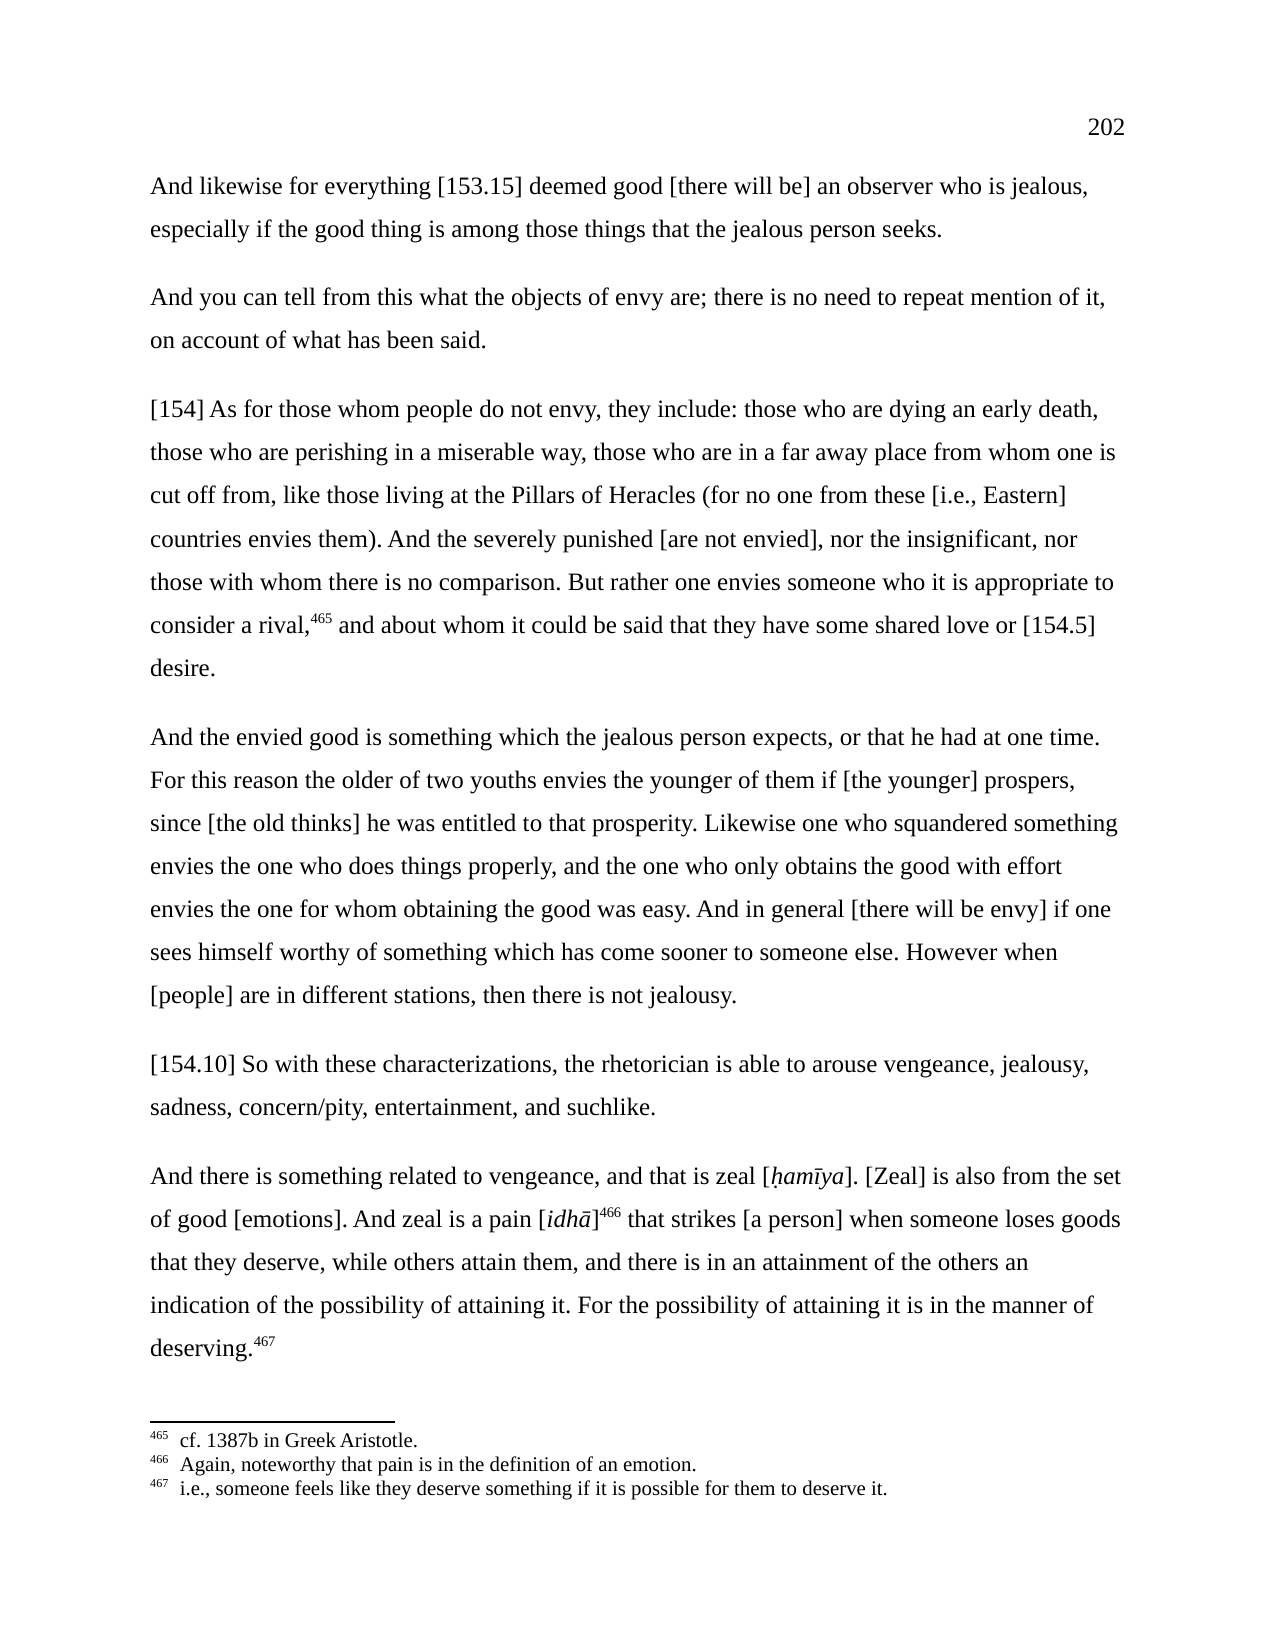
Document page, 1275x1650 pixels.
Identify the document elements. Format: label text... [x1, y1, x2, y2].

text Again, noteworthy that pain is in the definition of an emotion. [150, 1452, 1125, 1476]
text And you can tell from this what the objects of envy are; there is no need to repeat mention of it, on account of what has been said. [150, 282, 1125, 354]
text And likewise for everything [153.15] deemed good [there will be] an observer who is jealous, especially if the good thing is among those things that the jealous person seeks. [150, 171, 1125, 243]
text i.e., someone feels like they deserve something if it is possible for them to deserve it. [150, 1476, 1125, 1500]
text [154.10] So with these characterizations, the rhetorician is able to arouse vengeance, jealousy, sadness, concern/pity, entertainment, and suchlike. [150, 1049, 1125, 1121]
text [154] As for those whom people do not envy, they include: those who are dying an early death, those who are perishing in a miserable way, those who are in a far away place from whom one is cut off from, like those living at the Pillars of Heracles (for no one from these [i.e., Eastern] countries envies them). And the severely punished [are not envied], nor the insignificant, nor those with whom there is no comparison. But rather one envies someone who it is appropriate to consider a rival, and about whom it could be said that they have some shared love or [154.5] desire. [150, 394, 1125, 682]
text cf. 1387b in Greek Aristotle. [150, 1428, 1125, 1452]
text And the envied good is something which the jealous person expects, or that he had at one time. For this reason the older of two youths envies the younger of them if [the younger] prospers, since [the old thinks] he was entitled to that prosperity. Likewise one who squandered something envies the one who does things properly, and the one who only obtains the good with effort envies the one for whom obtaining the good was easy. And in general [there will be envy] if one sees himself worthy of something which has come sooner to someone else. However when [people] are in different stations, then there is not jealousy. [150, 722, 1125, 1009]
text And there is something related to vengeance, and that is zeal [ḥamīya]. [Zeal] is also from the set of good [emotions]. And zeal is a pain [idhā] that strikes [a person] when someone loses goods that they deserve, while others attain them, and there is in an attainment of the others an indication of the possibility of attaining it. For the possibility of attaining it is in the manner of deserving. [150, 1161, 1125, 1362]
